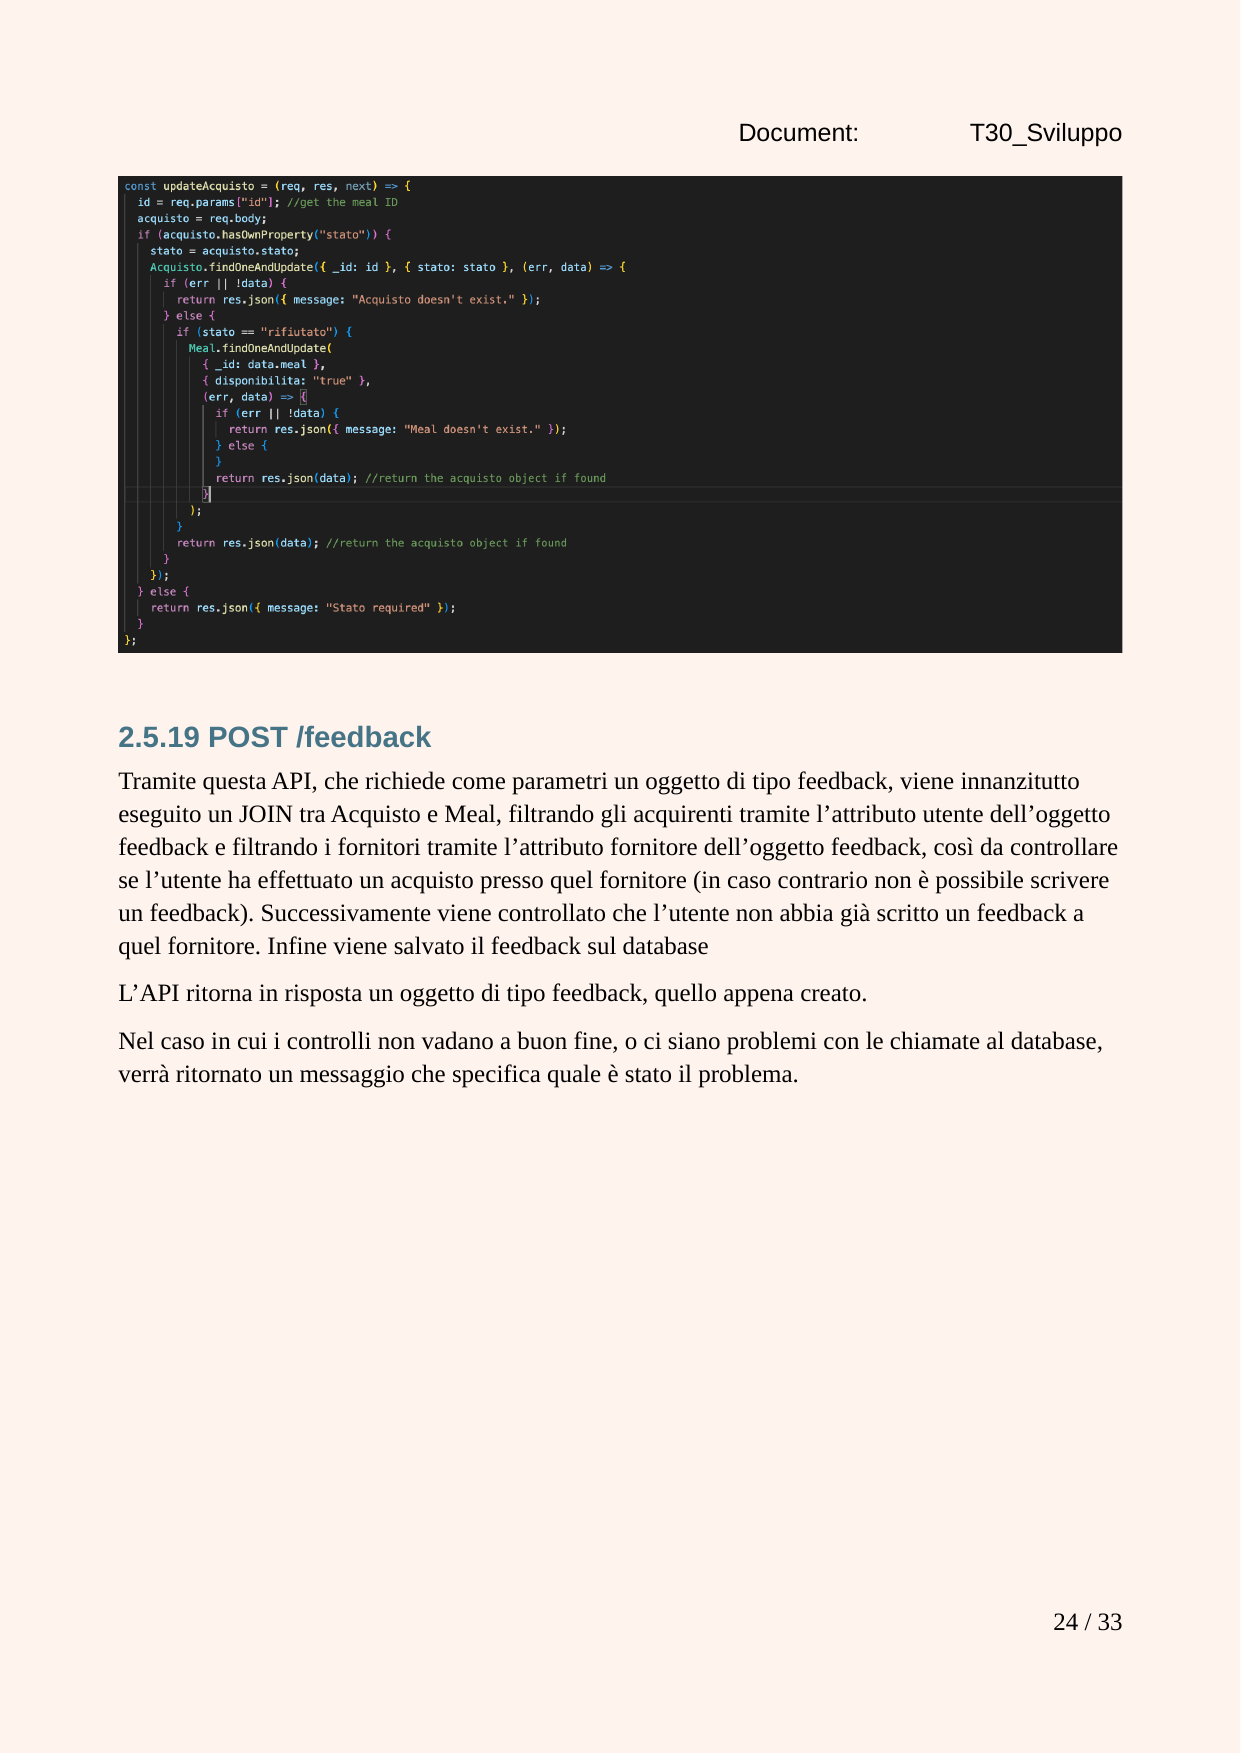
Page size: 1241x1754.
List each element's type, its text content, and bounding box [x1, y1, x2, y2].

text L’API ritorna in risposta un oggetto di tipo feedback, quello appena creato. [118, 978, 1122, 1007]
text Tramite questa API, che richiede come parametri un oggetto di tipo feedback, viene innanzitutto eseguito un JOIN tra Acquisto e Meal, filtrando gli acquirenti tramite l’attributo utente dell’oggetto feedback e filtrando i fornitori tramite l’attributo fornitore dell’oggetto feedback, così da controllare se l’utente ha effettuato un acquisto presso quel fornitore (in caso contrario non è possibile scrivere un feedback). Successivamente viene controllato che l’utente non abbia già scritto un feedback a quel fornitore. Infine viene salvato il feedback sul database [118, 766, 1122, 959]
picture [118, 176, 1123, 653]
subtitle 2.5.19 POST /feedback [118, 719, 1122, 753]
text Nel caso in cui i controlli non vadano a buon fine, o ci siano problemi con le chiamate al database, verrà ritornato un messaggio che specifica quale è stato il problema. [118, 1026, 1122, 1088]
